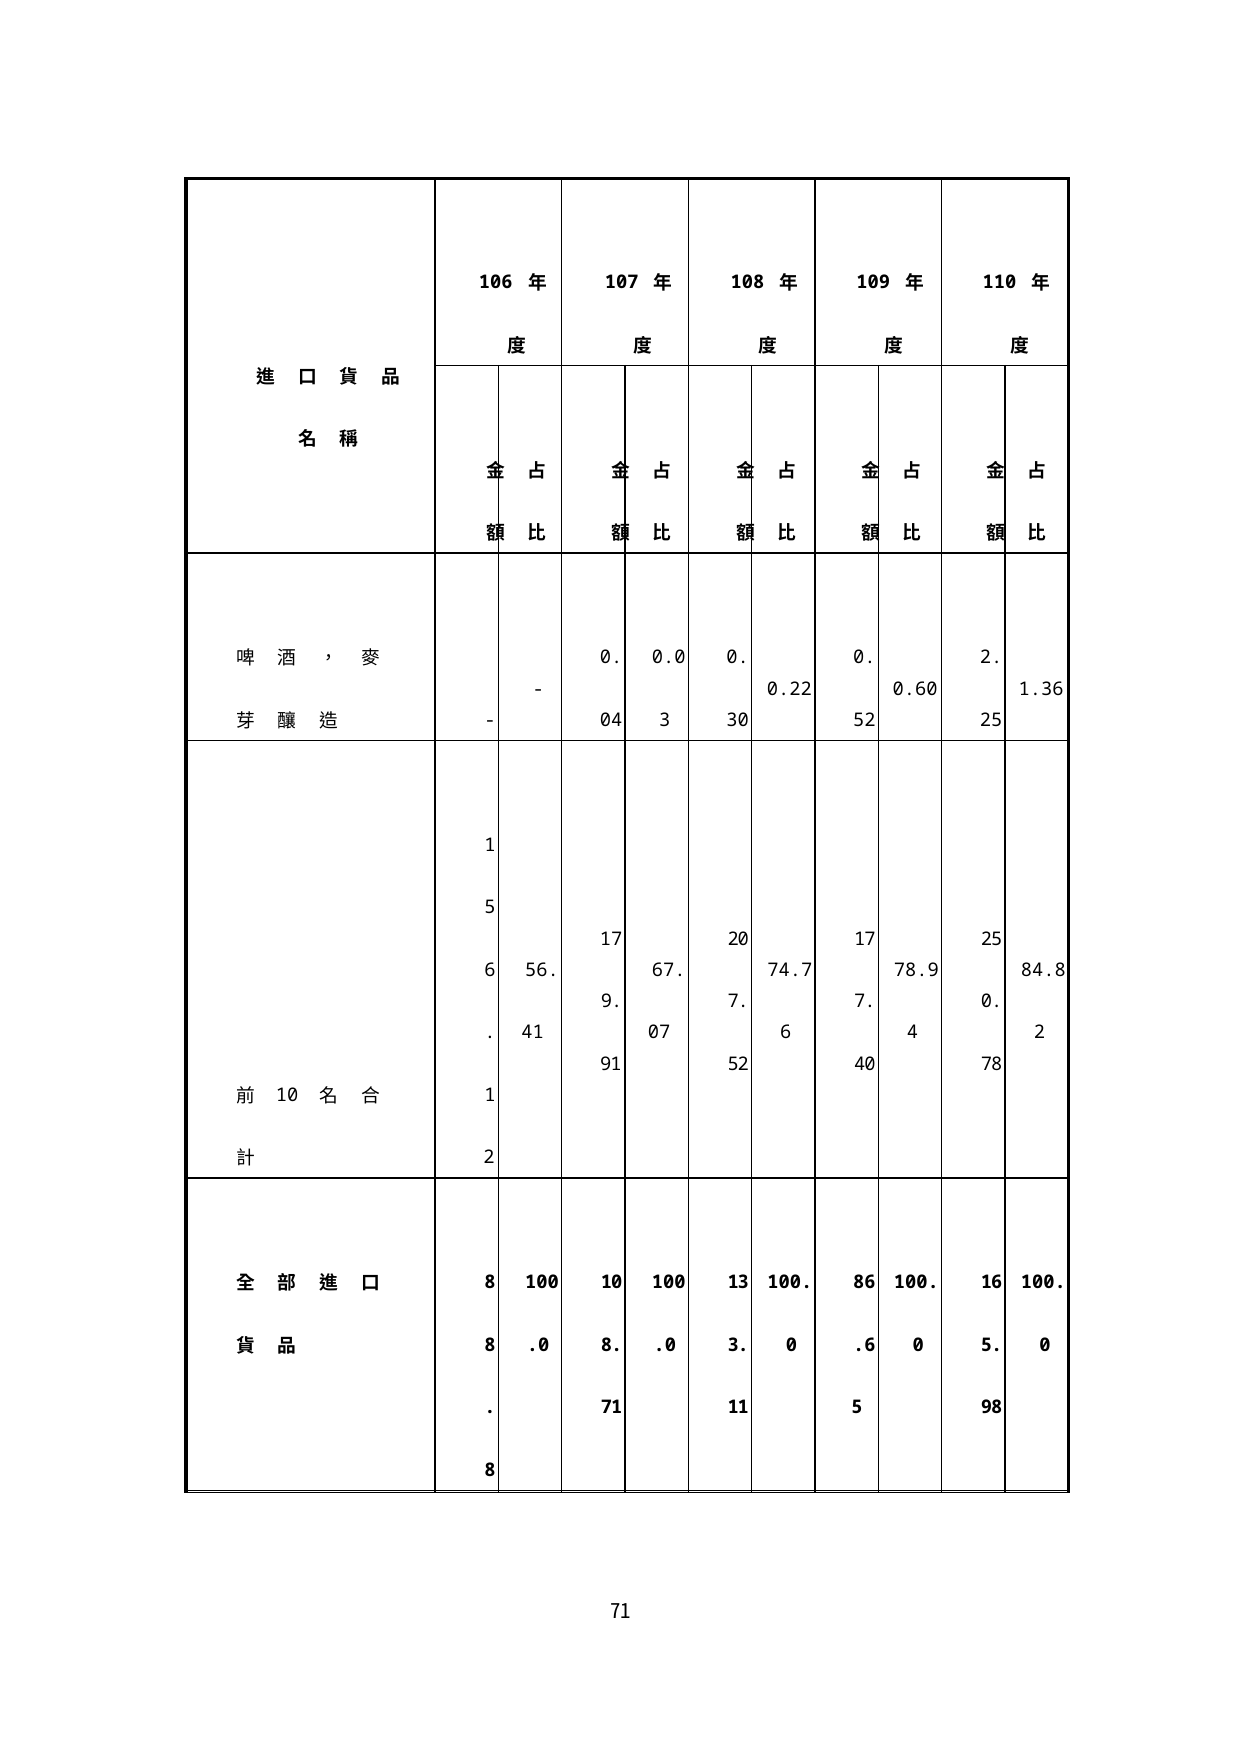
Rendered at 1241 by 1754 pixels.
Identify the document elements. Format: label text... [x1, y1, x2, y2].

table_cell - [499, 554, 561, 740]
table_cell 金額 [689, 366, 751, 552]
table_header 110年度 [942, 180, 1067, 365]
table_cell 156.12 [436, 741, 498, 1177]
table_cell 67.07 [626, 741, 688, 1177]
table_cell 2.25 [942, 554, 1004, 740]
table_cell 占比 [879, 366, 941, 552]
table_cell 0.22 [752, 554, 814, 740]
table_cell 108.71 [562, 1179, 624, 1490]
table_header 進口貨品名稱 [188, 180, 434, 552]
table_cell 0.60 [879, 554, 941, 740]
table_cell - [436, 554, 498, 740]
table_cell 250.78 [942, 741, 1004, 1177]
table_cell 0.30 [689, 554, 751, 740]
table_cell 133.11 [689, 1179, 751, 1490]
table_cell 74.76 [752, 741, 814, 1177]
table_cell 占比 [1006, 366, 1067, 552]
table_cell 56.41 [499, 741, 561, 1177]
table_header 106年度 [436, 180, 561, 365]
table_cell 0.03 [626, 554, 688, 740]
table_cell 金額 [562, 366, 624, 552]
table_cell 165.98 [942, 1179, 1004, 1490]
table_cell 86.65 [816, 1179, 878, 1490]
table_cell 100.0 [499, 1179, 561, 1490]
table_header 109年度 [816, 180, 941, 365]
table_cell 100.0 [752, 1179, 814, 1490]
table_cell 0.04 [562, 554, 624, 740]
table_cell 占比 [499, 366, 561, 552]
table_cell 179.91 [562, 741, 624, 1177]
table_header 108年度 [689, 180, 814, 365]
table_cell 全部進口貨品 [188, 1179, 434, 1490]
table_cell 占比 [752, 366, 814, 552]
table_cell 100.0 [879, 1179, 941, 1490]
table_cell 88.8 [436, 1179, 498, 1490]
table_cell 84.82 [1006, 741, 1067, 1177]
table_cell 金額 [436, 366, 498, 552]
table_cell 177.40 [816, 741, 878, 1177]
table_cell 100.0 [626, 1179, 688, 1490]
table_cell 207.52 [689, 741, 751, 1177]
table_cell 前10名合計 [188, 741, 434, 1177]
table_cell 0.52 [816, 554, 878, 740]
table_cell 78.94 [879, 741, 941, 1177]
table_cell 1.36 [1006, 554, 1067, 740]
table_cell 金額 [816, 366, 878, 552]
table_cell 金額 [942, 366, 1004, 552]
table_cell 占比 [626, 366, 688, 552]
table_cell 100.0 [1006, 1179, 1067, 1490]
table_cell 啤酒，麥芽釀造 [188, 554, 434, 740]
table_header 107年度 [562, 180, 688, 365]
